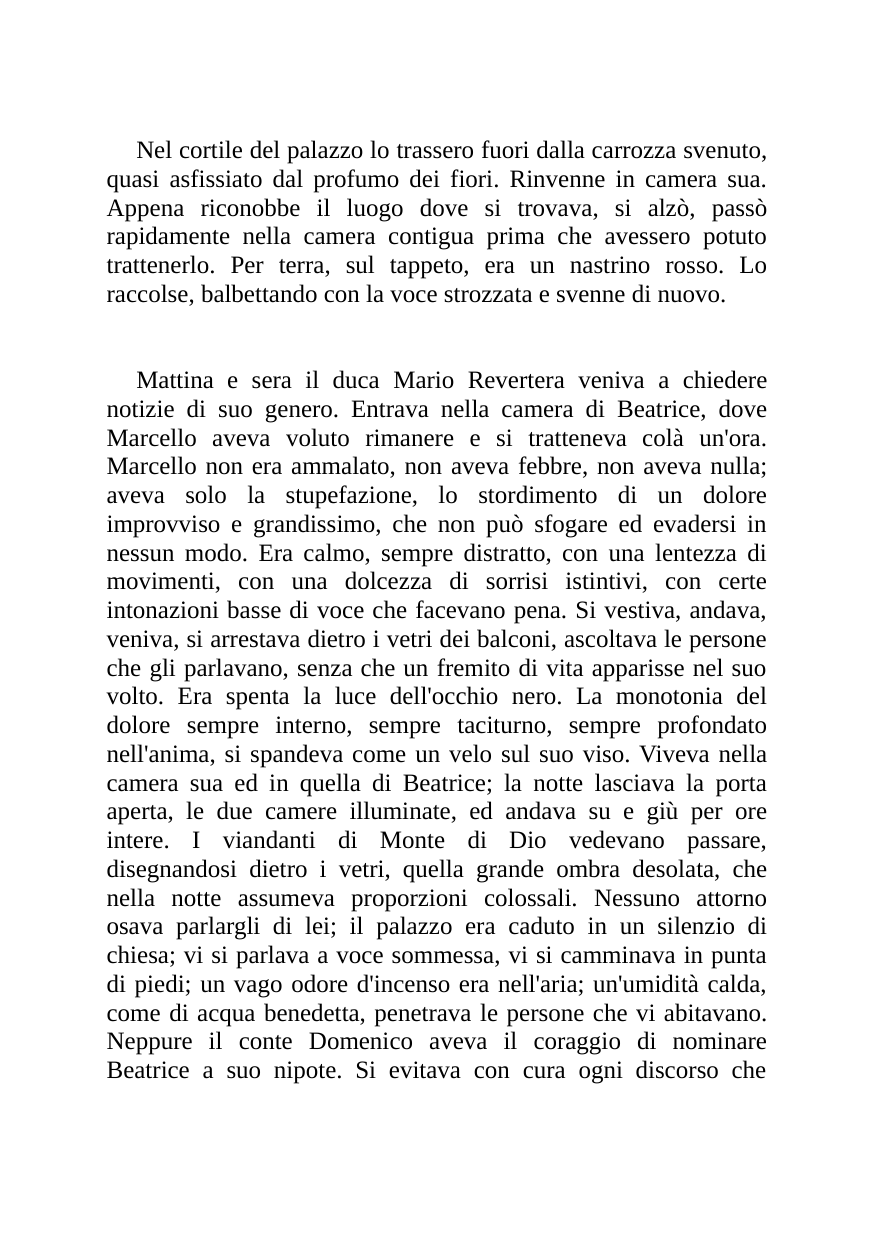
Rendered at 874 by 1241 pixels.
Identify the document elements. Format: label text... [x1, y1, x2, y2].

text Nel cortile del palazzo lo trassero fuori dalla carrozza svenuto, quasi asfissiato dal profumo dei fiori. Rinvenne in camera sua. Appena riconobbe il luogo dove si trovava, si alzò, passò rapidamente nella camera contigua prima che avessero potuto trattenerlo. Per terra, sul tappeto, era un nastrino rosso. Lo raccolse, balbettando con la voce strozzata e svenne di nuovo. [106, 135, 768, 308]
text Mattina e sera il duca Mario Revertera veniva a chiedere notizie di suo genero. Entrava nella camera di Beatrice, dove Marcello aveva voluto rimanere e si tratteneva colà un'ora. Marcello non era ammalato, non aveva febbre, non aveva nulla; aveva solo la stupefazione, lo stordimento di un dolore improvviso e grandissimo, che non può sfogare ed evadersi in nessun modo. Era calmo, sempre distratto, con una lentezza di movimenti, con una dolcezza di sorrisi istintivi, con certe intonazioni basse di voce che facevano pena. Si vestiva, andava, veniva, si arrestava dietro i vetri dei balconi, ascoltava le persone che gli parlavano, senza che un fremito di vita apparisse nel suo volto. Era spenta la luce dell'occhio nero. La monotonia del dolore sempre interno, sempre taciturno, sempre profondato nell'anima, si spandeva come un velo sul suo viso. Viveva nella camera sua ed in quella di Beatrice; la notte lasciava la porta aperta, le due camere illuminate, ed andava su e giù per ore intere. I viandanti di Monte di Dio vedevano passare, disegnandosi dietro i vetri, quella grande ombra desolata, che nella notte assumeva proporzioni colossali. Nessuno attorno osava parlargli di lei; il palazzo era caduto in un silenzio di chiesa; vi si parlava a voce sommessa, vi si camminava in punta di piedi; un vago odore d'incenso era nell'aria; un'umidità calda, come di acqua benedetta, penetrava le persone che vi abitavano. Neppure il conte Domenico aveva il coraggio di nominare Beatrice a suo nipote. Si evitava con cura ogni discorso che [106, 365, 768, 1084]
